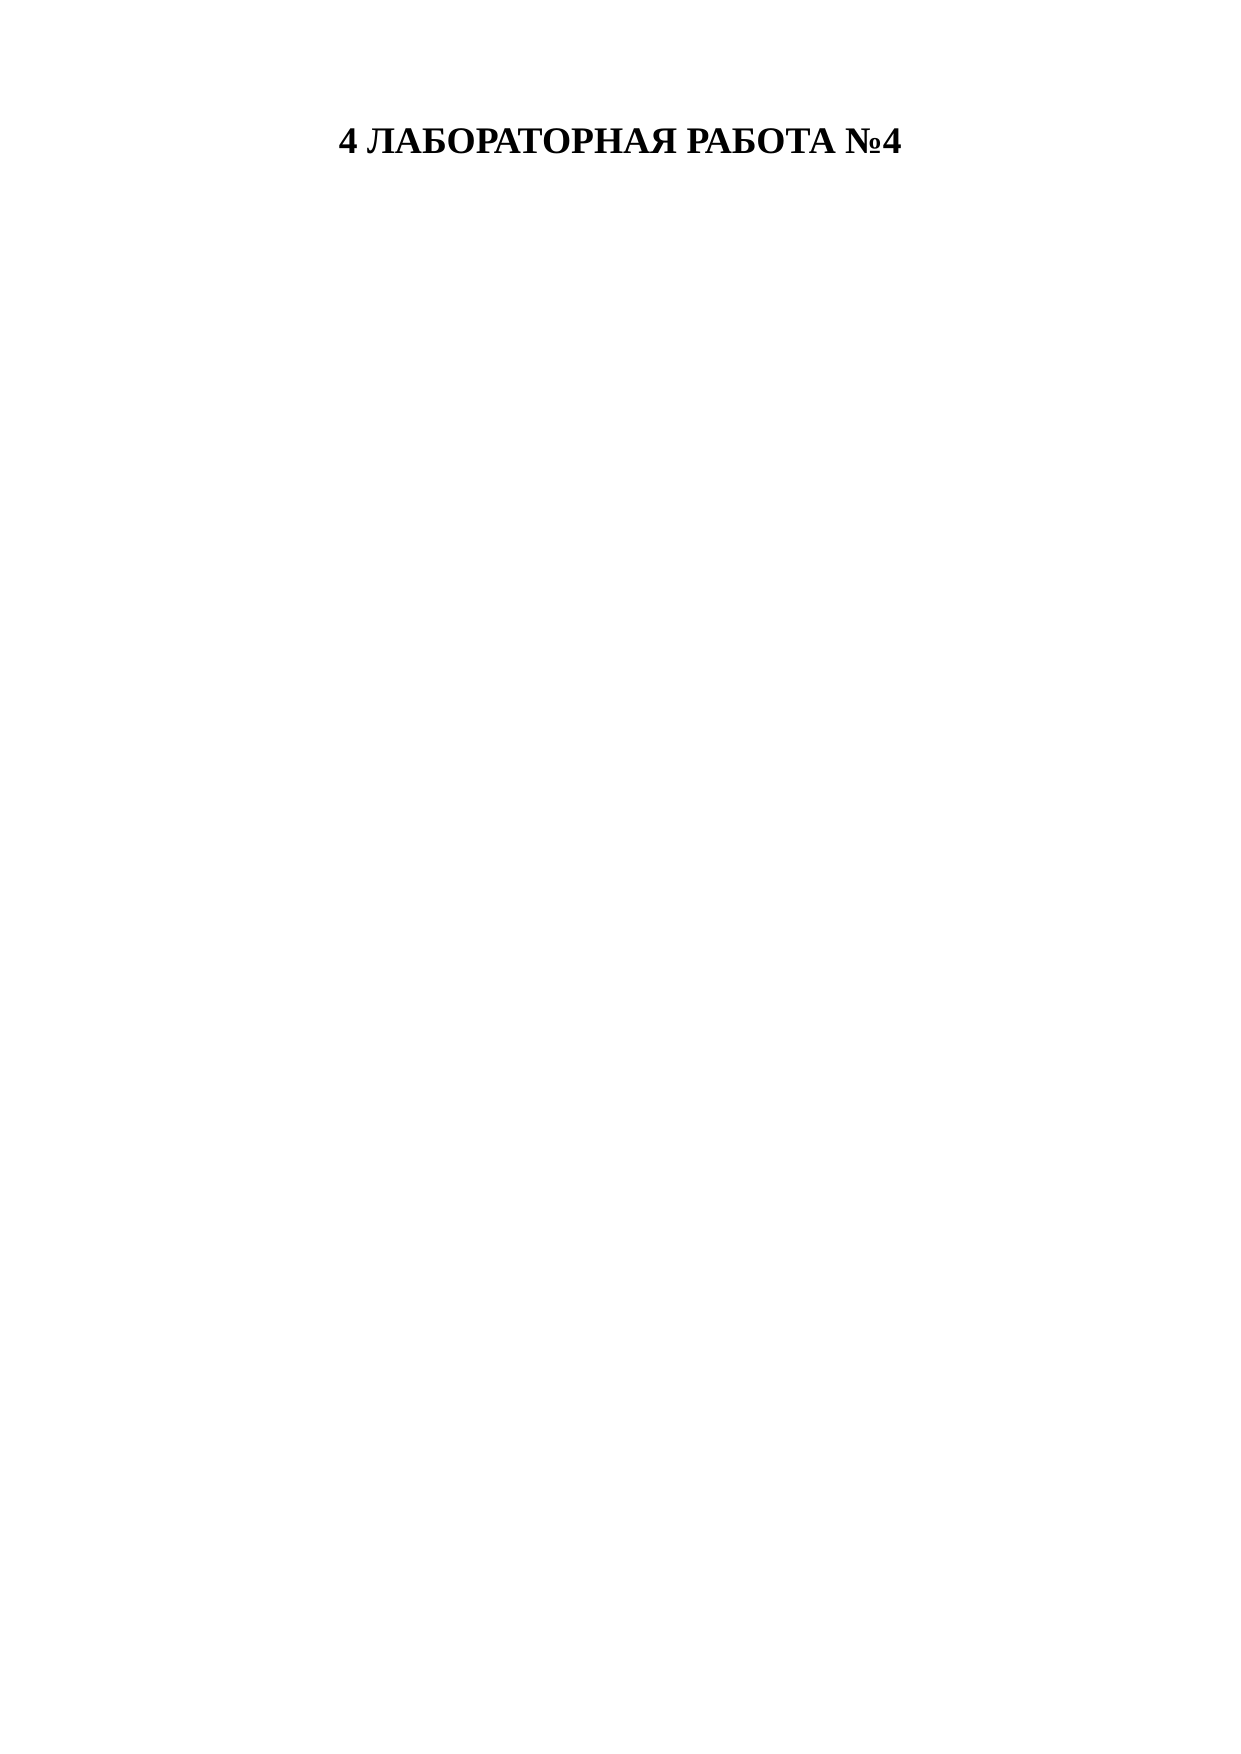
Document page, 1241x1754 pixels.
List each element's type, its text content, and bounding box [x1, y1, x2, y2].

subtitle 4 ЛАБОРАТОРНАЯ РАБОТА №4 [142, 118, 1098, 161]
